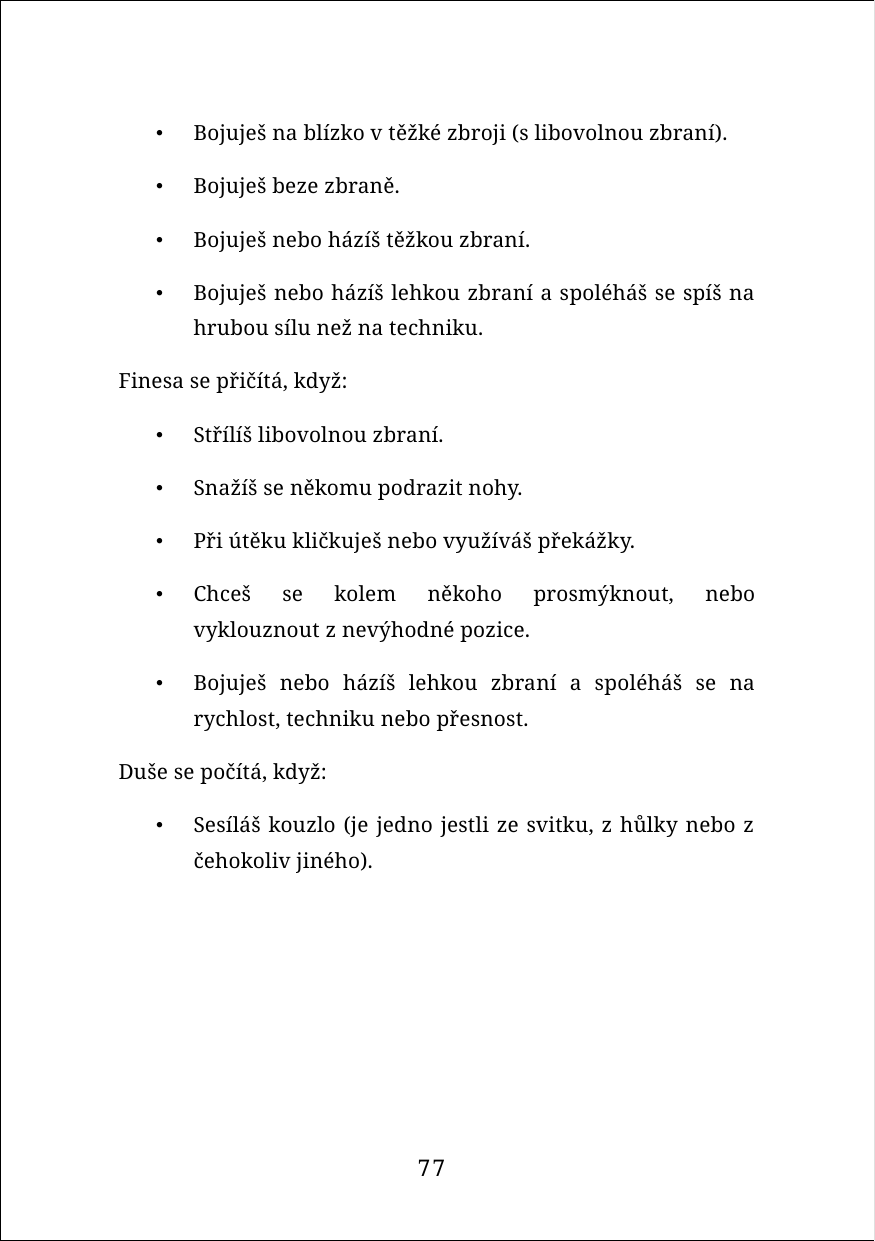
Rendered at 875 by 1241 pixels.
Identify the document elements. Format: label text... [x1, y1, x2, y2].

list Chceš se kolem někoho prosmýknout, nebo vyklouznout z nevýhodné pozice. [156, 579, 756, 643]
list Bojuješ nebo házíš lehkou zbraní a spoléháš se spíš na hrubou sílu než na techniku. [156, 278, 756, 342]
text Duše se počítá, když: [118, 757, 756, 786]
list Střílíš libovolnou zbraní. [156, 420, 756, 448]
text Finesa se přičítá, když: [118, 367, 756, 395]
list Sesíláš kouzlo (je jedno jestli ze svitku, z hůlky nebo z čehokoliv jiného). [156, 810, 756, 874]
list Při útěku kličkuješ nebo využíváš překážky. [156, 526, 756, 555]
list Snažíš se někomu podrazit nohy. [156, 473, 756, 502]
list Bojuješ na blízko v těžké zbroji (s libovolnou zbraní). [156, 118, 756, 147]
list Bojuješ nebo házíš lehkou zbraní a spoléháš se na rychlost, techniku nebo přesnost. [156, 668, 756, 732]
list Bojuješ beze zbraně. [156, 171, 756, 200]
list Bojuješ nebo házíš těžkou zbraní. [156, 225, 756, 253]
